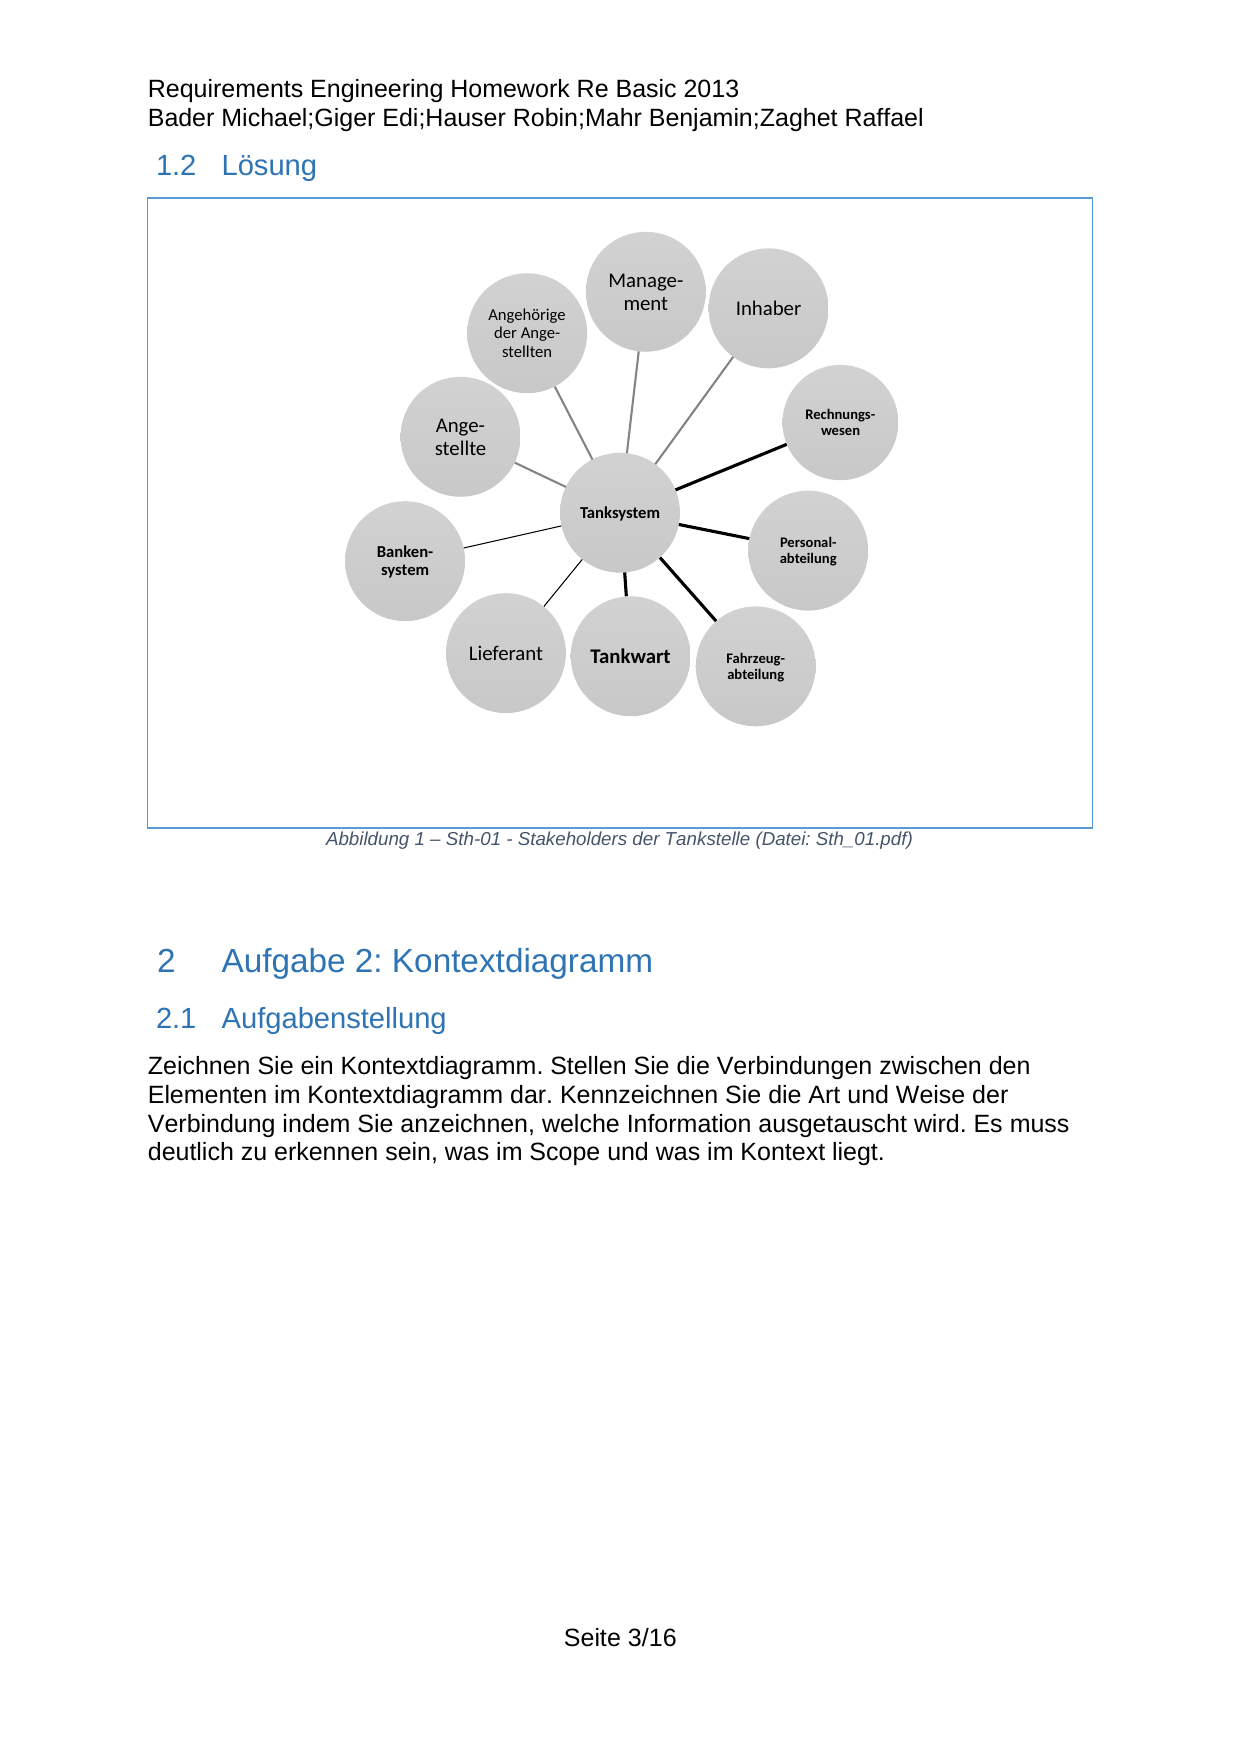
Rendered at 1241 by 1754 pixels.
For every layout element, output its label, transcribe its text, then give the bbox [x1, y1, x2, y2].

subtitle Lösung [148, 148, 1093, 181]
subtitle Aufgabe 2: Kontextdiagramm [148, 942, 1093, 980]
text Abbildung 1 – Sth-01 - Stakeholders der Tankstelle (Datei: Sth_01.pdf) [148, 829, 1093, 849]
text Zeichnen Sie ein Kontextdiagramm. Stellen Sie die Verbindungen zwischen den Elementen im Kontextdiagramm dar. Kennzeichnen Sie die Art und Weise der Verbindung indem Sie anzeichnen, welche Information ausgetauscht wird. Es muss deutlich zu erkennen sein, was im Scope und was im Kontext liegt. [148, 1051, 1093, 1166]
subtitle Aufgabenstellung [148, 1001, 1093, 1034]
